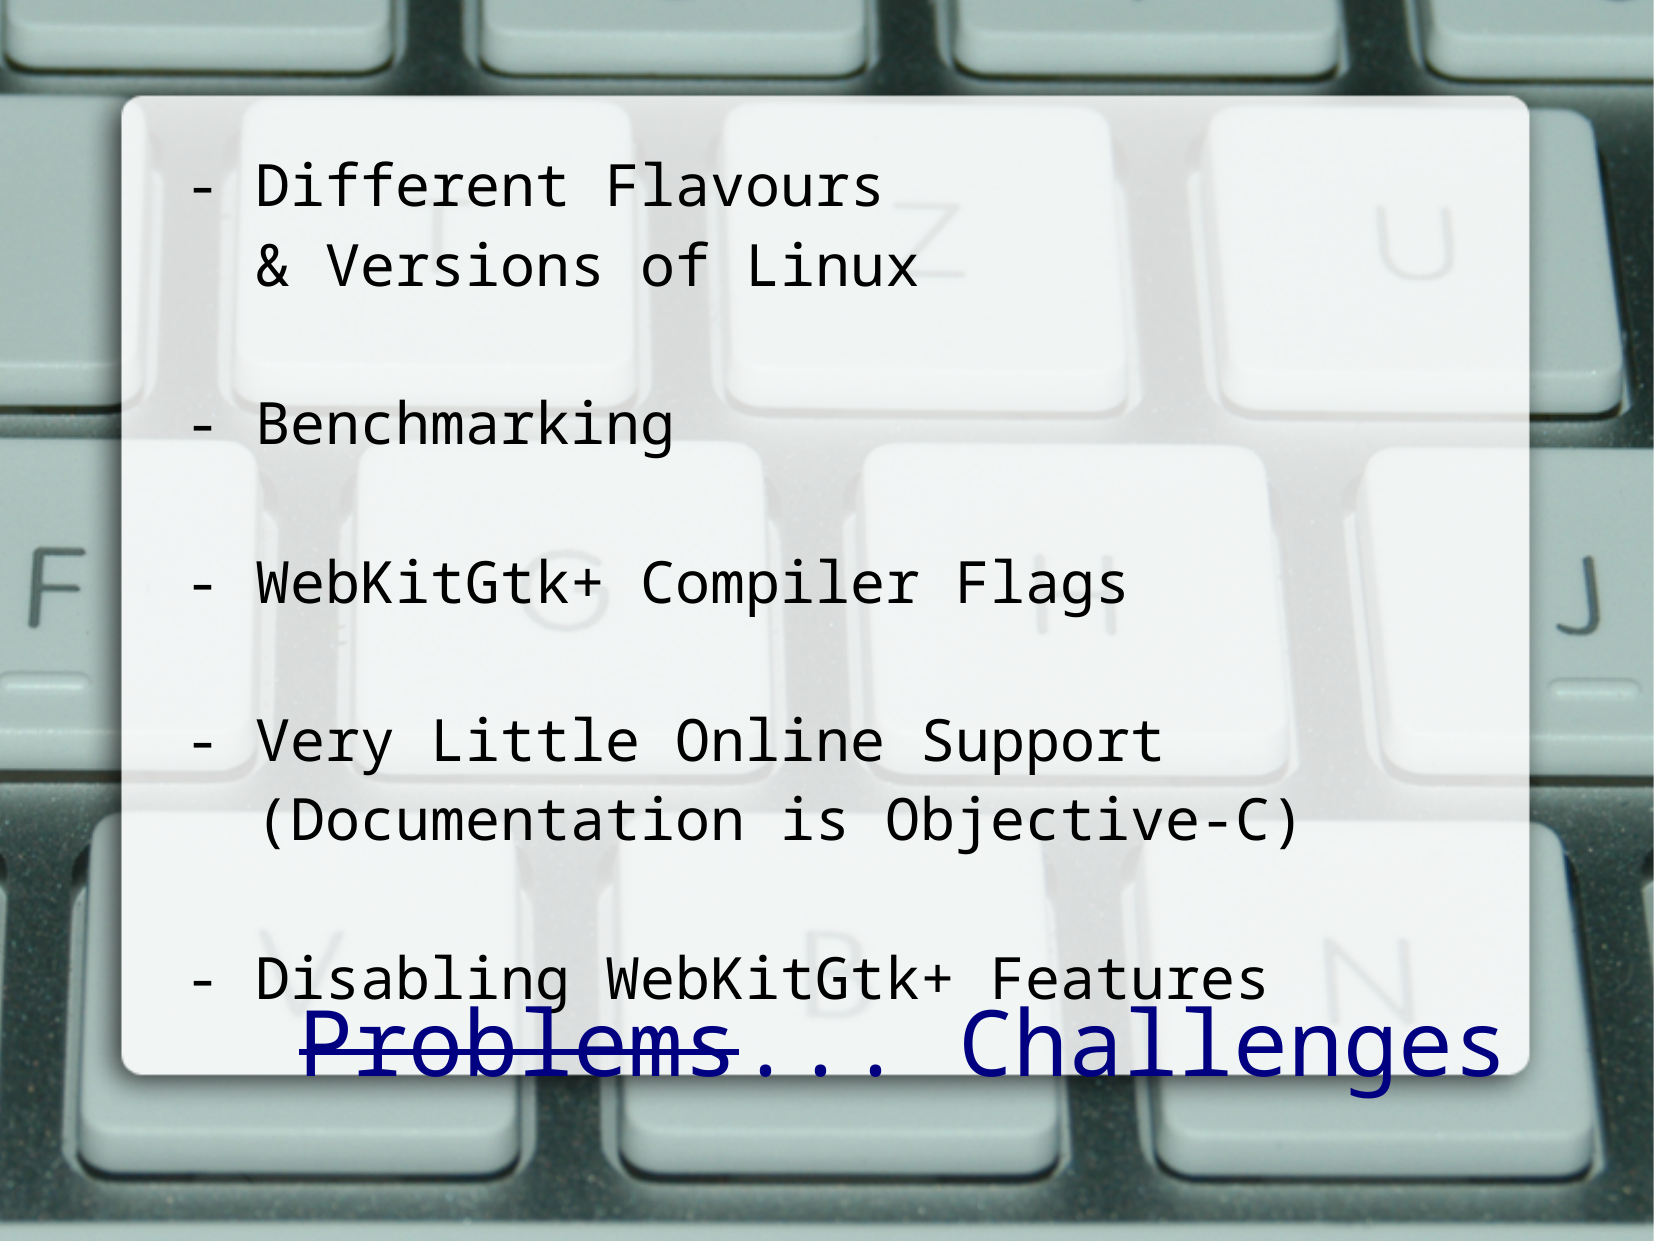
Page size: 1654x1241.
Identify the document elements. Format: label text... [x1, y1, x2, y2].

picture [0, 0, 1654, 1241]
text_box - Different Flavours & Versions of Linux - Benchmarking - WebKitGtk+ Compiler Flags - Very Little Online Support (Documentation is Objective-C) - Disabling WebKitGtk+ Features [170, 137, 1500, 876]
text_box Problems... Challenges [118, 971, 1524, 1078]
